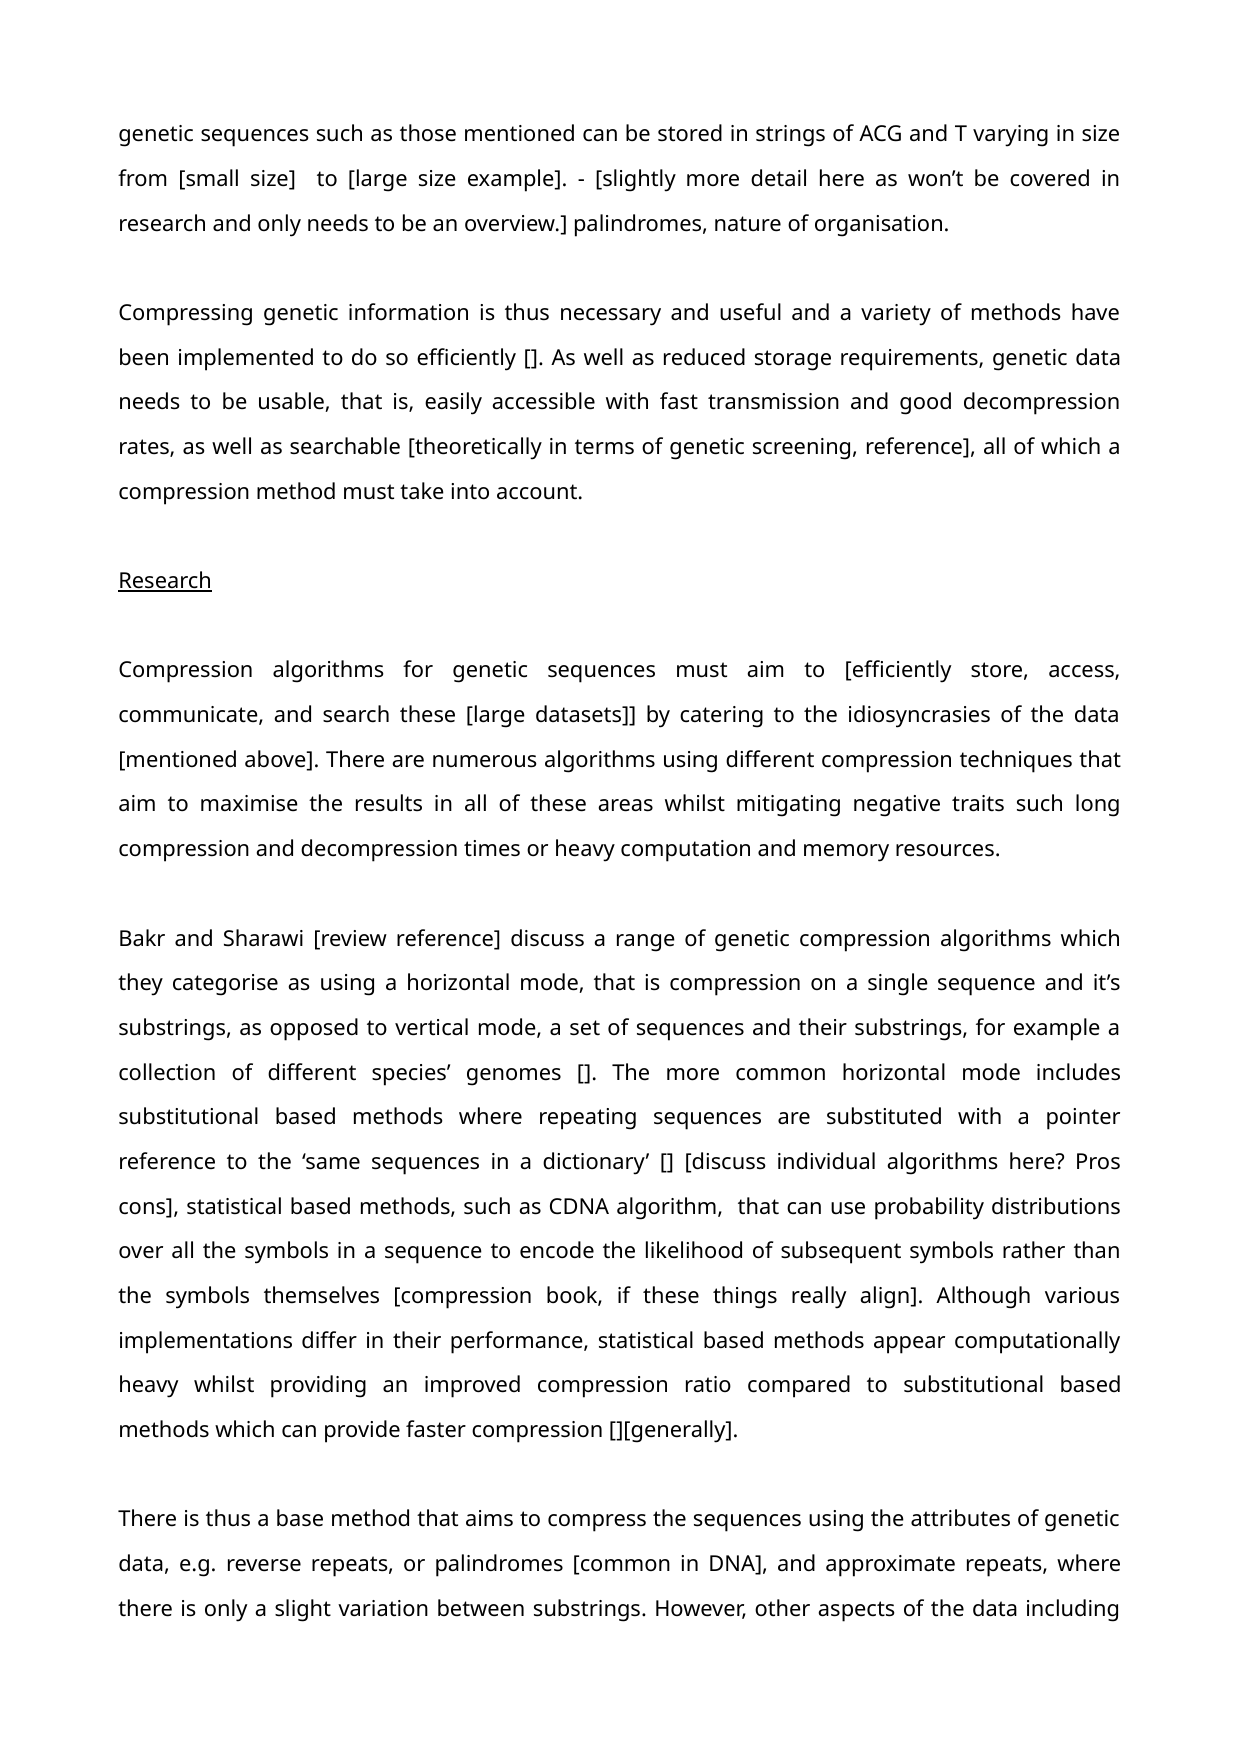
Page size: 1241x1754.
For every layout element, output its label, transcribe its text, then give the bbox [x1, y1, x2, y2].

text There is thus a base method that aims to compress the sequences using the attributes of genetic data, e.g. reverse repeats, or palindromes [common in DNA], and approximate repeats, where there is only a slight variation between substrings. However, other aspects of the data including [118, 1503, 1122, 1623]
text Research [118, 565, 1122, 595]
text genetic sequences such as those mentioned can be stored in strings of ACG and T varying in size from [small size] to [large size example]. - [slightly more detail here as won’t be covered in research and only needs to be an overview.] palindromes, nature of organisation. [118, 118, 1122, 237]
text Compressing genetic information is thus necessary and useful and a variety of methods have been implemented to do so efficiently []. As well as reduced storage requirements, genetic data needs to be usable, that is, easily accessible with fast transmission and good decompression rates, as well as searchable [theoretically in terms of genetic screening, reference], all of which a compression method must take into account. [118, 297, 1122, 505]
text Bakr and Sharawi [review reference] discuss a range of genetic compression algorithms which they categorise as using a horizontal mode, that is compression on a single sequence and it’s substrings, as opposed to vertical mode, a set of sequences and their substrings, for example a collection of different species’ genomes []. The more common horizontal mode includes substitutional based methods where repeating sequences are substituted with a pointer reference to the ‘same sequences in a dictionary’ [] [discuss individual algorithms here? Pros cons], statistical based methods, such as CDNA algorithm, that can use probability distributions over all the symbols in a sequence to encode the likelihood of subsequent symbols rather than the symbols themselves [compression book, if these things really align]. Although various implementations differ in their performance, statistical based methods appear computationally heavy whilst providing an improved compression ratio compared to substitutional based methods which can provide faster compression [][generally]. [118, 922, 1122, 1444]
text Compression algorithms for genetic sequences must aim to [efficiently store, access, communicate, and search these [large datasets]] by catering to the idiosyncrasies of the data [mentioned above]. There are numerous algorithms using different compression techniques that aim to maximise the results in all of these areas whilst mitigating negative traits such long compression and decompression times or heavy computation and memory resources. [118, 654, 1122, 863]
